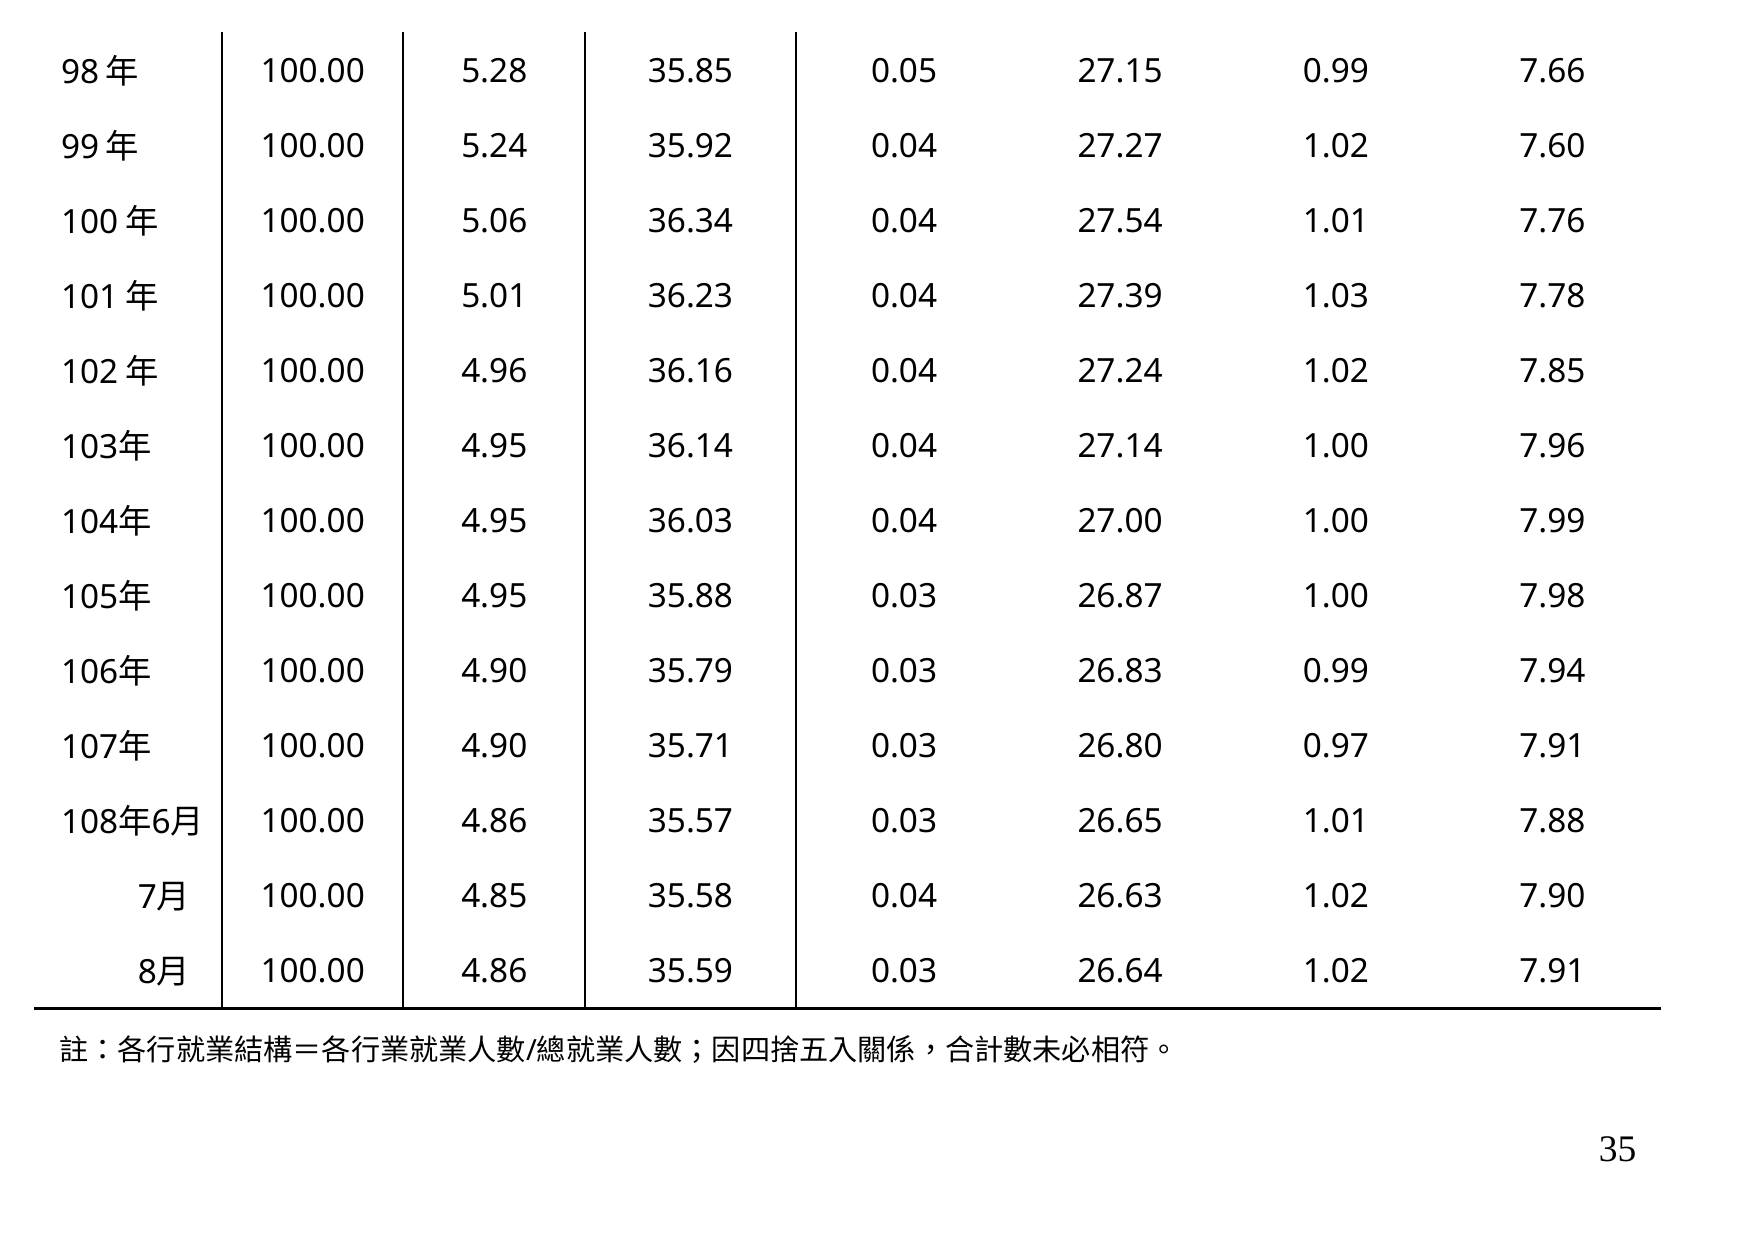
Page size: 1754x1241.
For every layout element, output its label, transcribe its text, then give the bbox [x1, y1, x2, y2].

table_cell 0.97 [1228, 707, 1444, 782]
table_cell 101年 [34, 257, 221, 332]
table_cell 26.80 [1012, 707, 1228, 782]
table_cell 7月 [34, 857, 221, 932]
table_cell 1.00 [1228, 557, 1444, 632]
table_cell 7.66 [1444, 32, 1661, 107]
table_cell 100.00 [223, 107, 402, 182]
table_cell 0.03 [797, 632, 1012, 707]
table_cell 0.04 [797, 482, 1012, 557]
table_cell 7.94 [1444, 632, 1661, 707]
table_cell 102年 [34, 332, 221, 407]
table_cell 100.00 [223, 257, 402, 332]
table_cell 0.04 [797, 407, 1012, 482]
table_cell 27.39 [1012, 257, 1228, 332]
table_cell 98年 [34, 32, 221, 107]
table_cell 35.71 [586, 707, 795, 782]
table_cell 105年 [34, 557, 221, 632]
table_cell 4.85 [404, 857, 584, 932]
table_cell 1.01 [1228, 782, 1444, 857]
table_cell 0.04 [797, 332, 1012, 407]
table_cell 100.00 [223, 332, 402, 407]
table_cell 0.99 [1228, 632, 1444, 707]
table_cell 1.03 [1228, 257, 1444, 332]
table_cell 1.02 [1228, 332, 1444, 407]
table_cell 35.59 [586, 932, 795, 1007]
table_cell 1.02 [1228, 107, 1444, 182]
table_cell 4.90 [404, 632, 584, 707]
table_cell 27.54 [1012, 182, 1228, 257]
table_cell 104年 [34, 482, 221, 557]
table_cell 4.86 [404, 782, 584, 857]
table_cell 7.91 [1444, 707, 1661, 782]
table_cell 5.01 [404, 257, 584, 332]
table_cell 7.76 [1444, 182, 1661, 257]
table_cell 35.58 [586, 857, 795, 932]
table_cell 7.60 [1444, 107, 1661, 182]
table_cell 26.63 [1012, 857, 1228, 932]
table_cell 35.92 [586, 107, 795, 182]
table_cell 27.24 [1012, 332, 1228, 407]
table_cell 7.85 [1444, 332, 1661, 407]
table_cell 1.01 [1228, 182, 1444, 257]
text 註：各行就業結構＝各行業就業人數/總就業人數；因四捨五入關係，合計數未必相符。 [59, 1010, 1636, 1085]
table_cell 35.88 [586, 557, 795, 632]
table_cell 27.14 [1012, 407, 1228, 482]
table_cell 100.00 [223, 707, 402, 782]
table_cell 100.00 [223, 407, 402, 482]
table_cell 1.02 [1228, 932, 1444, 1007]
table_cell 7.90 [1444, 857, 1661, 932]
table_cell 27.00 [1012, 482, 1228, 557]
table_cell 0.03 [797, 782, 1012, 857]
table_cell 36.14 [586, 407, 795, 482]
table_cell 4.96 [404, 332, 584, 407]
table_cell 100.00 [223, 632, 402, 707]
table_cell 5.28 [404, 32, 584, 107]
table_cell 0.03 [797, 932, 1012, 1007]
table_cell 8月 [34, 932, 221, 1007]
table_cell 100.00 [223, 932, 402, 1007]
table_cell 7.78 [1444, 257, 1661, 332]
table_cell 35.85 [586, 32, 795, 107]
table_cell 100.00 [223, 857, 402, 932]
table_cell 36.03 [586, 482, 795, 557]
table_cell 1.00 [1228, 482, 1444, 557]
table_cell 35.57 [586, 782, 795, 857]
table_cell 7.88 [1444, 782, 1661, 857]
table_cell 26.87 [1012, 557, 1228, 632]
table_cell 26.65 [1012, 782, 1228, 857]
table_cell 7.99 [1444, 482, 1661, 557]
table_cell 1.00 [1228, 407, 1444, 482]
table_cell 4.95 [404, 557, 584, 632]
table_cell 5.24 [404, 107, 584, 182]
table_cell 99年 [34, 107, 221, 182]
table_cell 0.99 [1228, 32, 1444, 107]
table_cell 26.83 [1012, 632, 1228, 707]
table_cell 100.00 [223, 782, 402, 857]
table_cell 35.79 [586, 632, 795, 707]
table_cell 7.91 [1444, 932, 1661, 1007]
table_cell 0.03 [797, 707, 1012, 782]
table_cell 4.86 [404, 932, 584, 1007]
table_cell 36.16 [586, 332, 795, 407]
table_cell 100.00 [223, 482, 402, 557]
table_cell 0.04 [797, 182, 1012, 257]
table_cell 106年 [34, 632, 221, 707]
table_cell 0.05 [797, 32, 1012, 107]
table_cell 27.15 [1012, 32, 1228, 107]
table_cell 7.98 [1444, 557, 1661, 632]
table_cell 100年 [34, 182, 221, 257]
table_cell 5.06 [404, 182, 584, 257]
table_cell 100.00 [223, 557, 402, 632]
table_cell 36.34 [586, 182, 795, 257]
table_cell 103年 [34, 407, 221, 482]
table_cell 100.00 [223, 182, 402, 257]
table_cell 0.03 [797, 557, 1012, 632]
table_cell 100.00 [223, 32, 402, 107]
table_cell 26.64 [1012, 932, 1228, 1007]
table_cell 27.27 [1012, 107, 1228, 182]
table_cell 4.95 [404, 482, 584, 557]
table_cell 108年6月 [34, 782, 221, 857]
table_cell 1.02 [1228, 857, 1444, 932]
table_cell 0.04 [797, 107, 1012, 182]
table_cell 0.04 [797, 857, 1012, 932]
table_cell 0.04 [797, 257, 1012, 332]
table_cell 107年 [34, 707, 221, 782]
table_cell 36.23 [586, 257, 795, 332]
table_cell 4.95 [404, 407, 584, 482]
table_cell 4.90 [404, 707, 584, 782]
table_cell 7.96 [1444, 407, 1661, 482]
